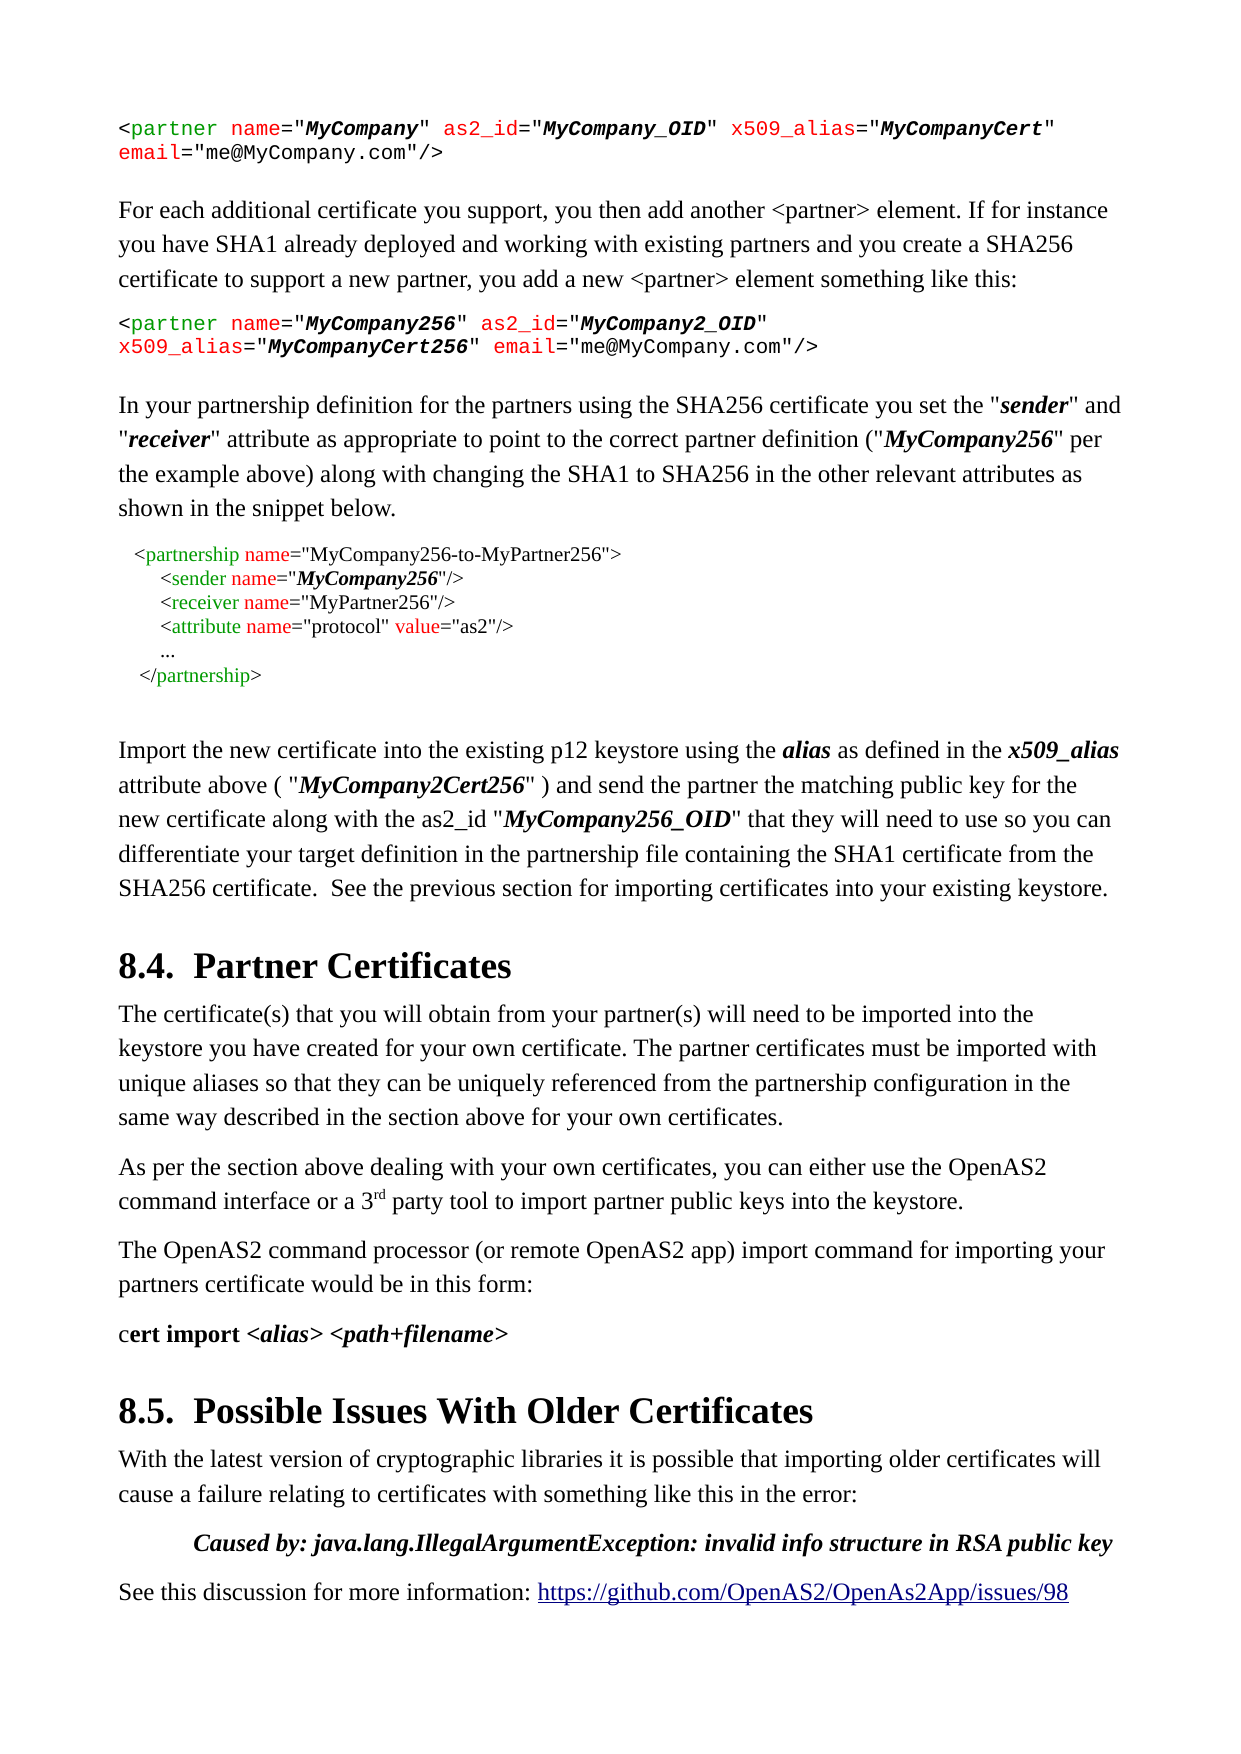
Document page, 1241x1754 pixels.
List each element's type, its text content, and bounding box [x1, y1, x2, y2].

text <partnership name="MyCompany256-to-MyPartner256"> [118, 542, 1122, 566]
text The OpenAS2 command processor (or remote OpenAS2 app) import command for importing your partners certificate would be in this form: [118, 1235, 1122, 1298]
text <attribute name="protocol" value="as2"/> [118, 614, 1122, 638]
text See this discussion for more information: https://github.com/OpenAS2/OpenAs2App/issues/98 [118, 1577, 1122, 1606]
text ... [118, 638, 1122, 662]
text Import the new certificate into the existing p12 keystore using the alias as defined in the x509_alias attribute above ( "MyCompany2Cert256" ) and send the partner the matching public key for the new certificate along with the as2_id "MyCompany256_OID" that they will need to use so you can differentiate your target definition in the partnership file containing the SHA1 certificate from the SHA256 certificate. See the previous section for importing certificates into your existing keystore. [118, 736, 1122, 902]
text The certificate(s) that you will obtain from your partner(s) will need to be imported into the keystore you have created for your own certificate. The partner certificates must be imported with unique aliases so that they can be uniquely referenced from the partnership configuration in the same way described in the section above for your own certificates. [118, 999, 1122, 1131]
text <partner name="MyCompany256" as2_id="MyCompany2_OID" x509_alias="MyCompanyCert256" email="me@MyCompany.com"/> [118, 313, 1122, 360]
text In your partnership definition for the partners using the SHA256 certificate you set the "sender" and "receiver" attribute as appropriate to point to the correct partner definition ("MyCompany256" per the example above) along with changing the SHA1 to SHA256 in the other relevant attributes as shown in the snippet below. [118, 390, 1122, 522]
text For each additional certificate you support, you then add another <partner> element. If for instance you have SHA1 already deployed and working with existing partners and you create a SHA256 certificate to support a new partner, you add a new <partner> element something like this: [118, 195, 1122, 293]
text <partner name="MyCompany" as2_id="MyCompany_OID" x509_alias="MyCompanyCert" email="me@MyCompany.com"/> [118, 118, 1122, 165]
text cert import <alias> <path+filename> [118, 1319, 1122, 1347]
text Caused by: java.lang.IllegalArgumentException: invalid info structure in RSA public key [193, 1528, 1122, 1556]
text <receiver name="MyPartner256"/> [118, 590, 1122, 614]
subtitle Possible Issues With Older Certificates [118, 1388, 1122, 1432]
text With the latest version of cryptographic libraries it is possible that importing older certificates will cause a failure relating to certificates with something like this in the error: [118, 1444, 1122, 1507]
text </partnership> [118, 662, 1122, 687]
text As per the section above dealing with your own certificates, you can either use the OpenAS2 command interface or a 3rd party tool to import partner public keys into the keystore. [118, 1152, 1122, 1215]
subtitle Partner Certificates [118, 943, 1122, 987]
text <sender name="MyCompany256"/> [118, 566, 1122, 590]
